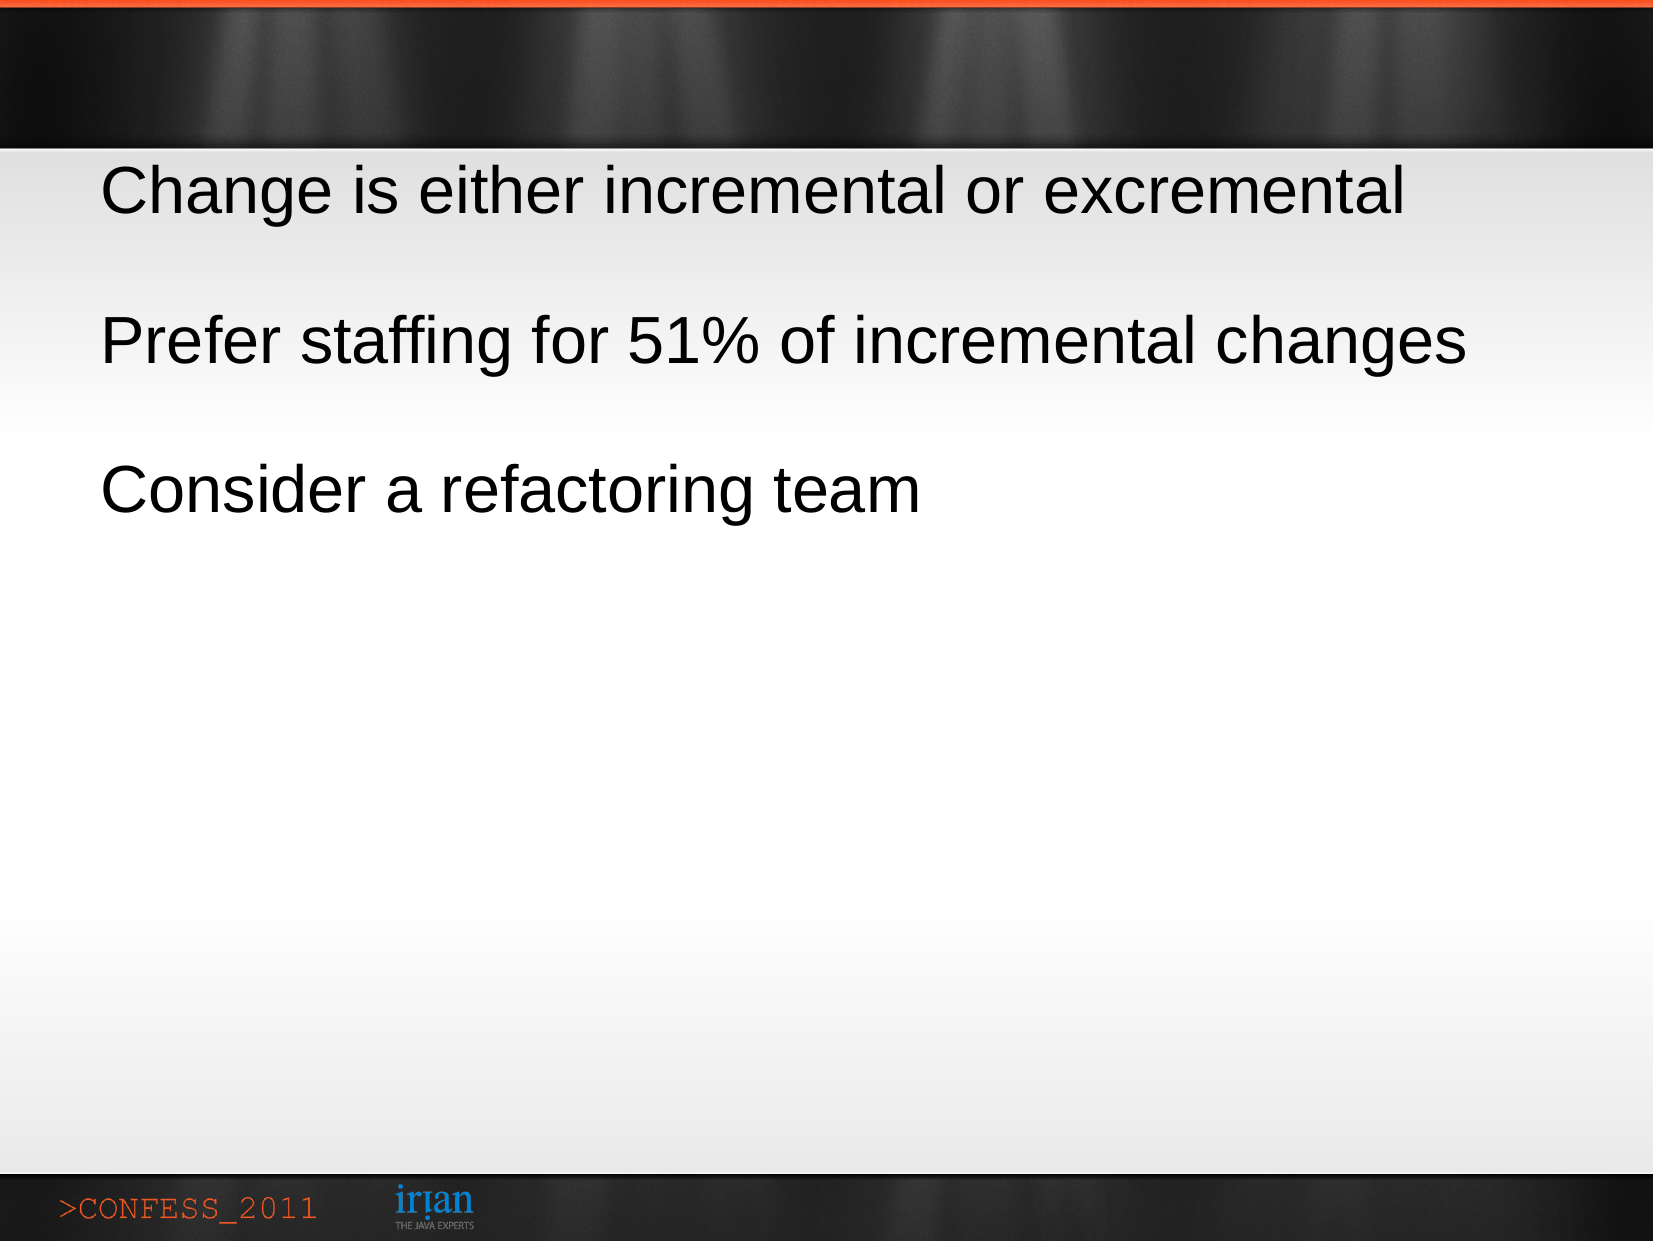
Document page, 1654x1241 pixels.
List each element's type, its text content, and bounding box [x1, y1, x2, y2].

subtitle Change is either incremental or excremental Prefer staffing for 51% of incremental changes Consider a refactoring team [100, 6, 1588, 1125]
picture [0, 0, 1653, 1241]
